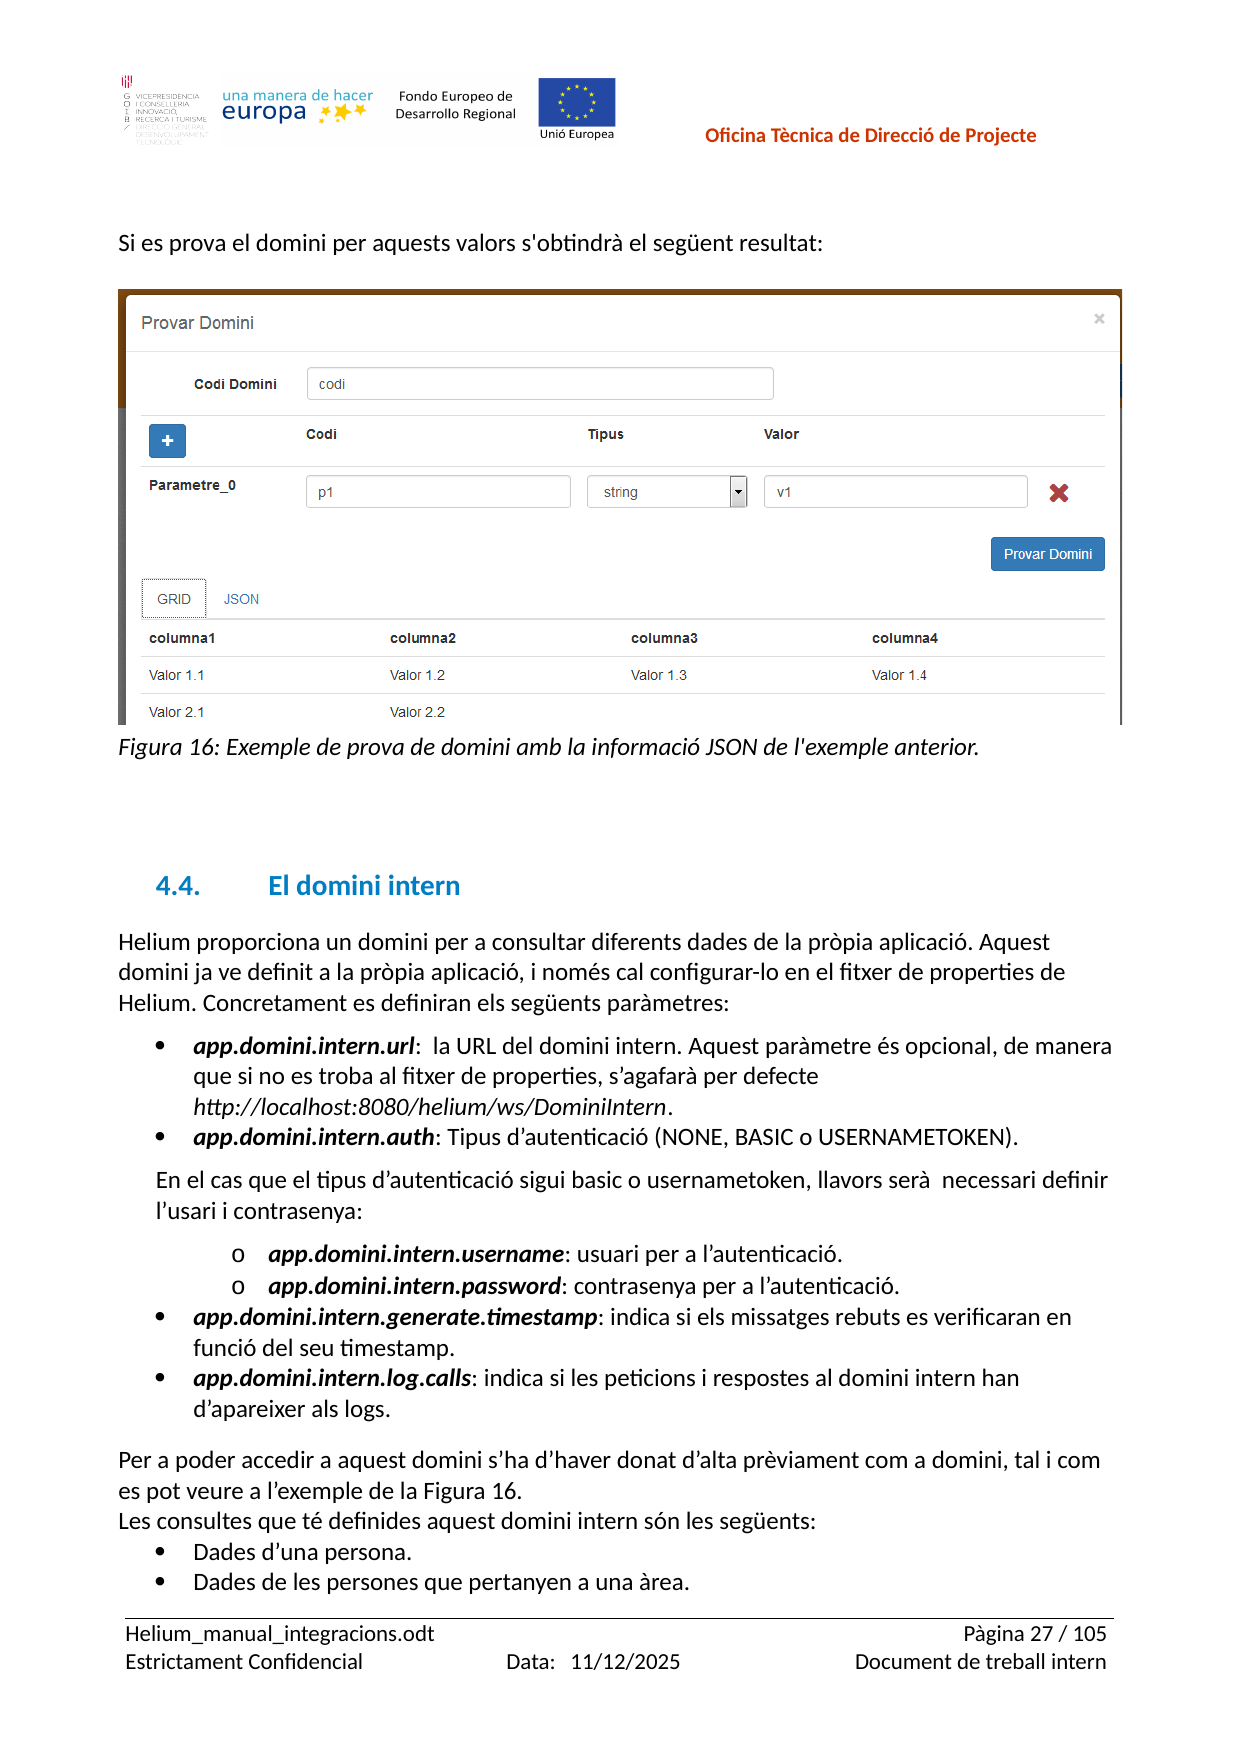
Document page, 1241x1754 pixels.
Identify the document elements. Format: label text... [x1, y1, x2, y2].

list Dades de les persones que pertanyen a una àrea. [156, 1567, 1122, 1597]
list app.domini.intern.log.calls: indica si les peticions i respostes al domini intern han d’apareixer als logs. [156, 1363, 1122, 1424]
list app.domini.intern.generate.timestamp: indica si els missatges rebuts es verificaran en funció del seu timestamp. [156, 1302, 1122, 1363]
picture [118, 73, 213, 147]
text Helium proporciona un domini per a consultar diferents dades de la pròpia aplicació. Aquest domini ja ve definit a la pròpia aplicació, i només cal configurar-lo en el fitxer de properties de Helium. Concretament es definiran els següents paràmetres: [118, 926, 1122, 1017]
text Per a poder accedir a aquest domini s’ha d’haver donat d’alta prèviament com a domini, tal i com es pot veure a l’exemple de la Figura 16. [118, 1444, 1122, 1506]
subtitle El domini intern [156, 867, 1122, 902]
list app.domini.intern.url: la URL del domini intern. Aquest paràmetre és opcional, de manera que si no es troba al fitxer de properties, s’agafarà per defecte http://localhost:8080/helium/ws/DominiIntern. [156, 1030, 1122, 1121]
text En el cas que el tipus d’autenticació sigui basic o usernametoken, llavors serà necessari definir l’usari i contrasenya: [156, 1164, 1122, 1226]
list Dades d’una persona. [156, 1536, 1122, 1567]
picture [118, 289, 1123, 725]
list app.domini.intern.username: usuari per a l’autenticació. [231, 1238, 1122, 1270]
list app.domini.intern.auth: Tipus d’autenticació (NONE, BASIC o USERNAMETOKEN). [156, 1121, 1122, 1152]
picture [219, 73, 621, 147]
text Les consultes que té definides aquest domini intern són les següents: [118, 1506, 1122, 1536]
list app.domini.intern.password: contrasenya per a l’autenticació. [231, 1270, 1122, 1302]
text Si es prova el domini per aquests valors s'obtindrà el següent resultat: [118, 227, 1122, 258]
text Figura 16: Exemple de prova de domini amb la informació JSON de l'exemple anterior. [118, 725, 1122, 761]
